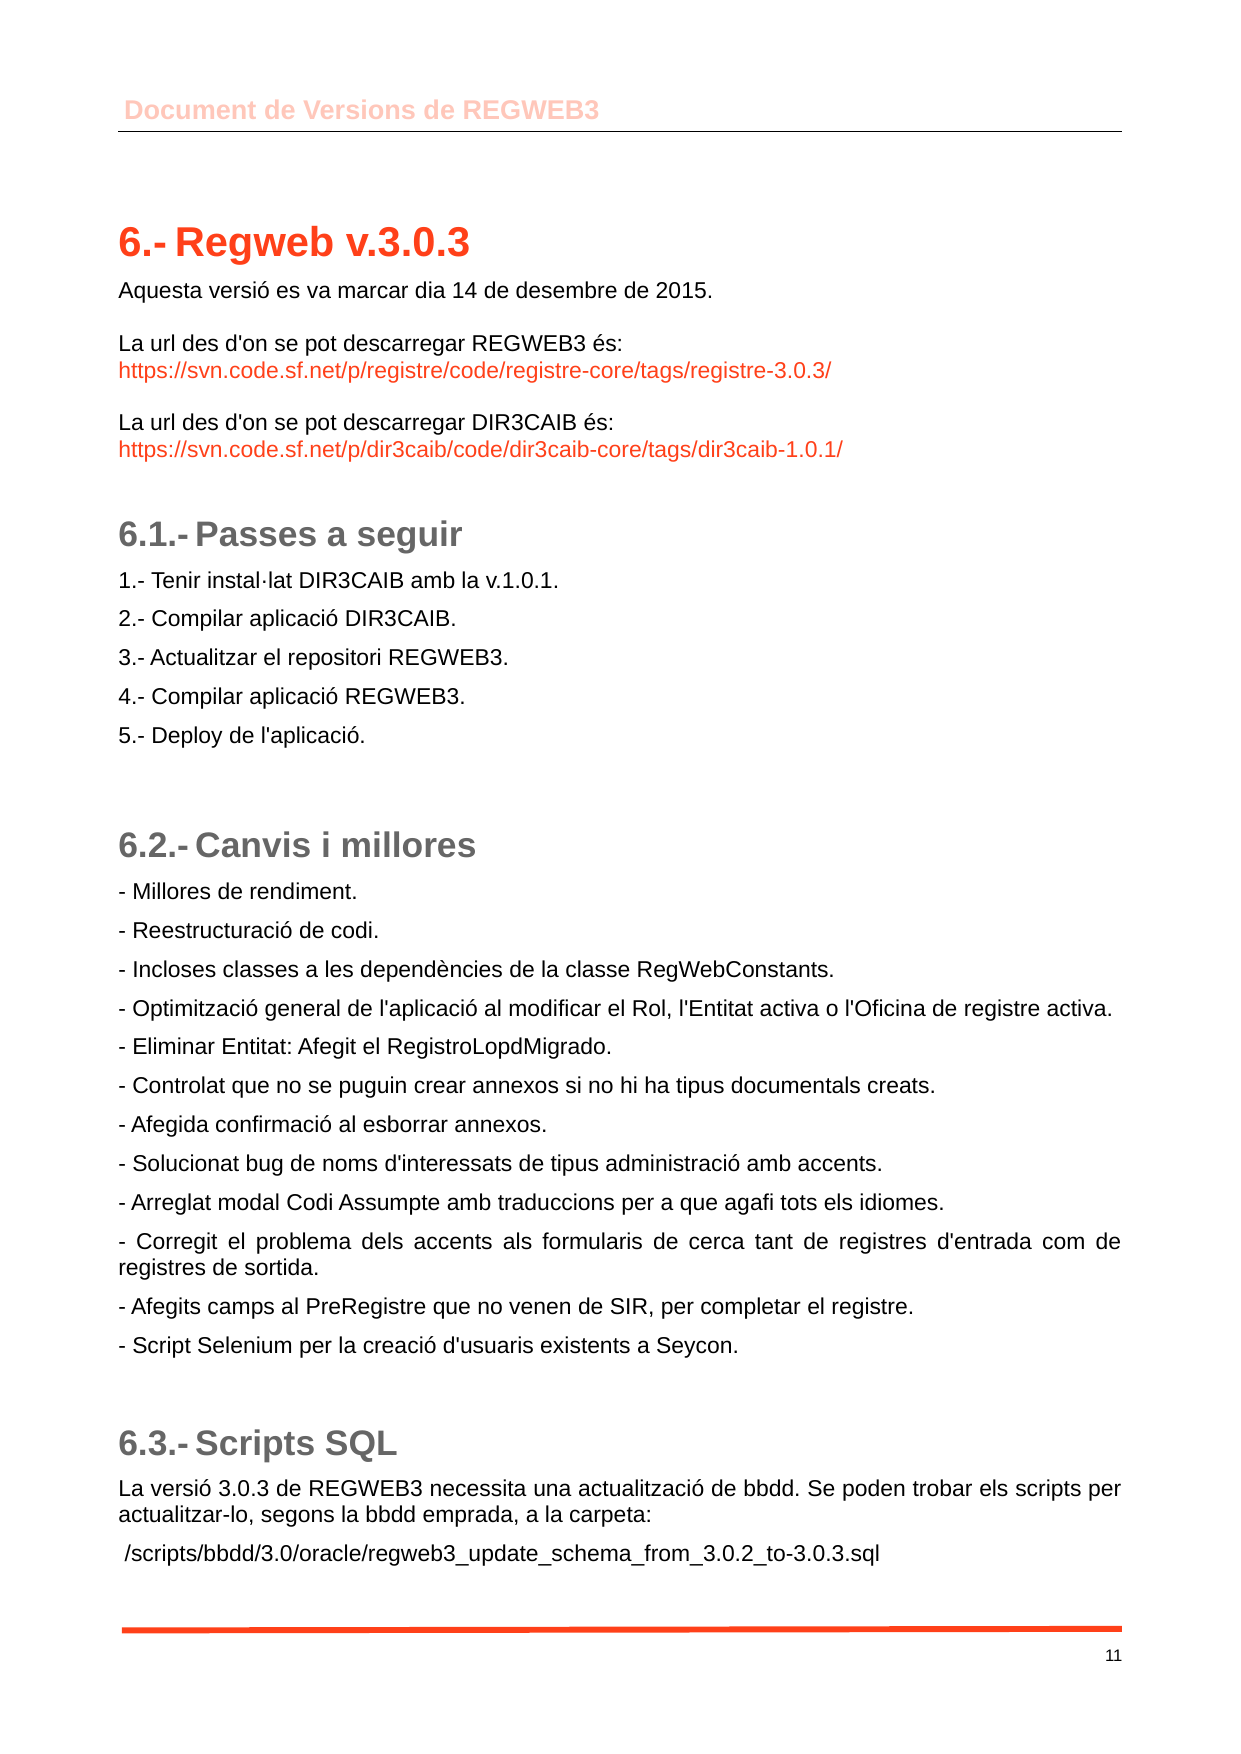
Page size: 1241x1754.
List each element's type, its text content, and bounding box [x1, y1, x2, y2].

text 3.- Actualitzar el repositori REGWEB3. [118, 644, 1122, 671]
text 5.- Deploy de l'aplicació. [118, 722, 1122, 748]
subtitle Canvis i millores [118, 825, 1122, 865]
text 2.- Compilar aplicació DIR3CAIB. [118, 605, 1122, 632]
text La url des d'on se pot descarregar REGWEB3 és: [118, 330, 1122, 357]
text 4.- Compilar aplicació REGWEB3. [118, 683, 1122, 709]
text - Incloses classes a les dependències de la classe RegWebConstants. [118, 956, 1122, 982]
text - Corregit el problema dels accents als formularis de cerca tant de registres d'entrada com de registres de sortida. [118, 1228, 1122, 1280]
text - Controlat que no se puguin crear annexos si no hi ha tipus documentals creats. [118, 1072, 1122, 1098]
text - Afegida confirmació al esborrar annexos. [118, 1111, 1122, 1137]
text - Eliminar Entitat: Afegit el RegistroLopdMigrado. [118, 1033, 1122, 1060]
text - Arreglat modal Codi Assumpte amb traduccions per a que agafi tots els idiomes. [118, 1189, 1122, 1215]
text /scripts/bbdd/3.0/oracle/regweb3_update_schema_from_3.0.2_to-3.0.3.sql [118, 1540, 1122, 1567]
text 1.- Tenir instal·lat DIR3CAIB amb la v.1.0.1. [118, 567, 1122, 593]
subtitle Scripts SQL [118, 1422, 1122, 1463]
text - Solucionat bug de noms d'interessats de tipus administració amb accents. [118, 1150, 1122, 1176]
text - Optimització general de l'aplicació al modificar el Rol, l'Entitat activa o l'Oficina de registre activa. [118, 994, 1122, 1021]
text - Afegits camps al PreRegistre que no venen de SIR, per completar el registre. [118, 1293, 1122, 1319]
subtitle Passes a seguir [118, 513, 1122, 554]
text Aquesta versió es va marcar dia 14 de desembre de 2015. [118, 277, 1122, 304]
text - Script Selenium per la creació d'usuaris existents a Seycon. [118, 1332, 1122, 1358]
text https://svn.code.sf.net/p/registre/code/registre-core/tags/registre-3.0.3/ [118, 357, 1122, 383]
text https://svn.code.sf.net/p/dir3caib/code/dir3caib-core/tags/dir3caib-1.0.1/ [118, 436, 1122, 462]
subtitle Regweb v.3.0.3 [118, 217, 1122, 265]
text La versió 3.0.3 de REGWEB3 necessita una actualització de bbdd. Se poden trobar els scripts per actualitzar-lo, segons la bbdd emprada, a la carpeta: [118, 1475, 1122, 1528]
text - Millores de rendiment. [118, 878, 1122, 904]
text - Reestructuració de codi. [118, 917, 1122, 943]
text La url des d'on se pot descarregar DIR3CAIB és: [118, 409, 1122, 436]
